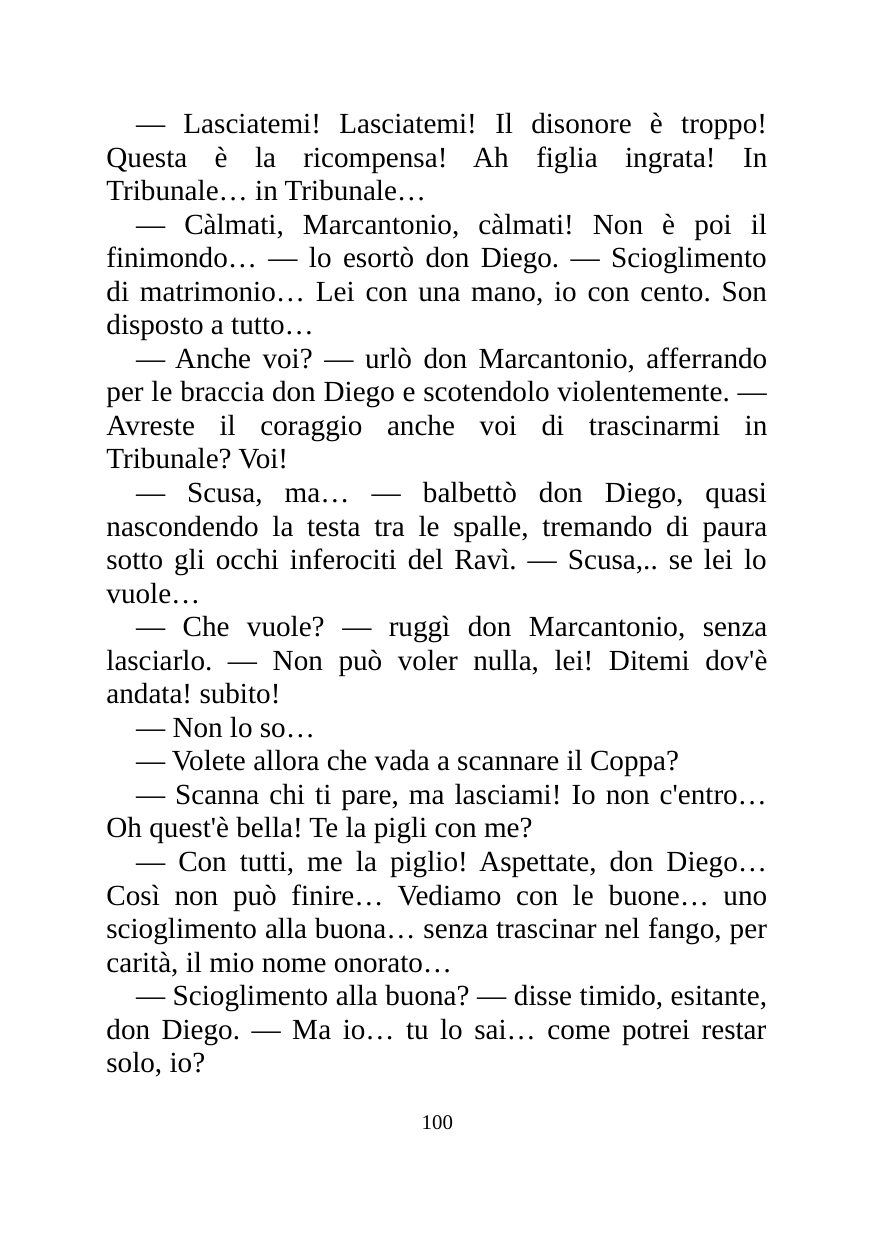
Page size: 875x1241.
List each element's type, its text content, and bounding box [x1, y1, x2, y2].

text — Scioglimento alla buona? — disse timido, esitante, don Diego. — Ma io… tu lo sai… come potrei restar solo, io? [106, 978, 768, 1079]
text — Non lo so… [106, 710, 768, 743]
text — Càlmati, Marcantonio, càlmati! Non è poi il finimondo… — lo esortò don Diego. — Scioglimento di matrimonio… Lei con una mano, io con cento. Son disposto a tutto… [106, 207, 768, 341]
text — Anche voi? — urlò don Marcantonio, afferrando per le braccia don Diego e scotendolo violentemente. — Avreste il coraggio anche voi di trascinarmi in Tribunale? Voi! [106, 341, 768, 475]
text — Volete allora che vada a scannare il Coppa? [106, 743, 768, 777]
text — Che vuole? — ruggì don Marcantonio, senza lasciarlo. — Non può voler nulla, lei! Ditemi dov'è andata! subito! [106, 609, 768, 710]
text — Scusa, ma… — balbettò don Diego, quasi nascondendo la testa tra le spalle, tremando di paura sotto gli occhi inferociti del Ravì. — Scusa,.. se lei lo vuole… [106, 475, 768, 609]
text — Con tutti, me la piglio! Aspettate, don Diego… Così non può finire… Vediamo con le buone… uno scioglimento alla buona… senza trascinar nel fango, per carità, il mio nome onorato… [106, 844, 768, 978]
text — Lasciatemi! Lasciatemi! Il disonore è troppo! Questa è la ricompensa! Ah figlia ingrata! In Tribunale… in Tribunale… [106, 106, 768, 207]
text — Scanna chi ti pare, ma lasciami! Io non c'entro… Oh quest'è bella! Te la pigli con me? [106, 777, 768, 844]
